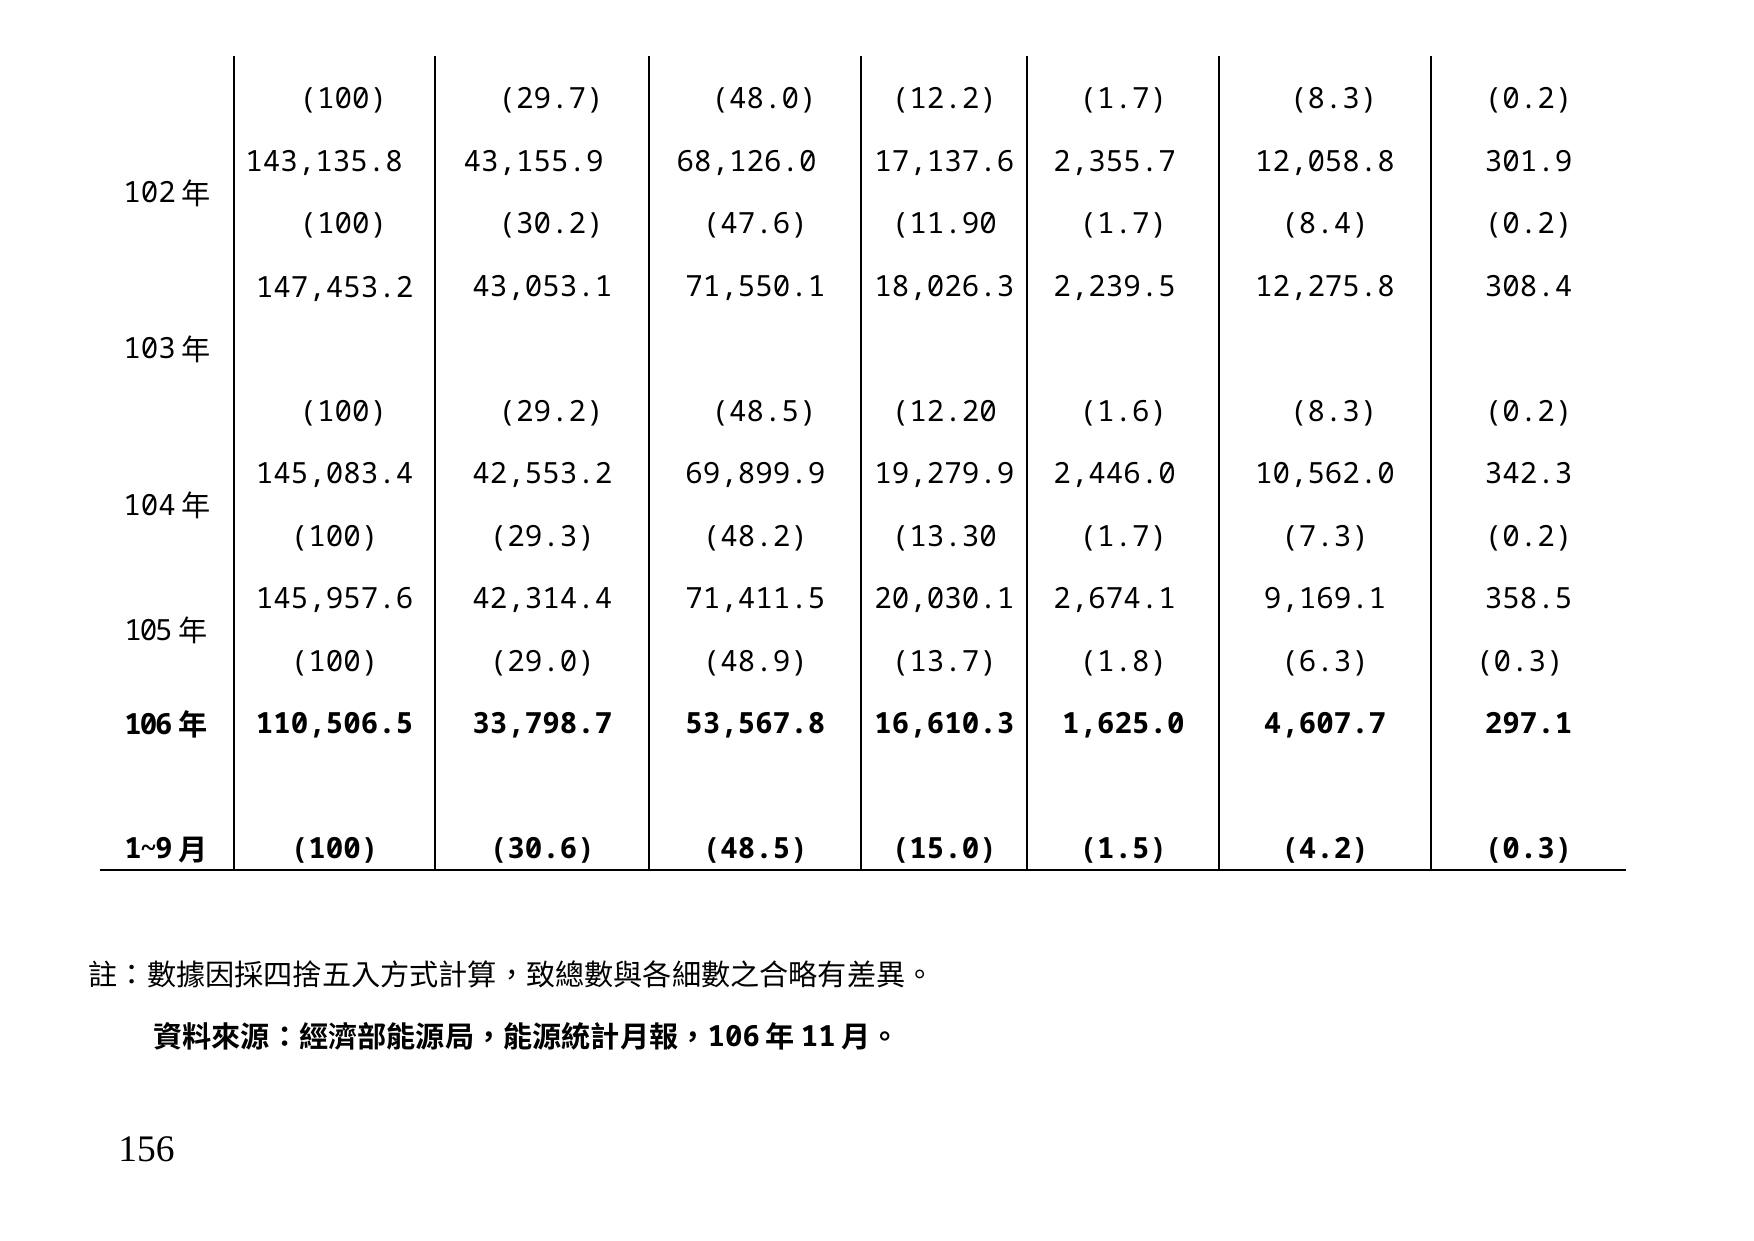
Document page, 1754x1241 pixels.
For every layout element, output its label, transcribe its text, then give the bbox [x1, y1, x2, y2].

table_cell 16,610.3 [862, 681, 1026, 743]
table_cell (0.2) [1432, 494, 1626, 556]
table_cell (1.5) [1028, 744, 1218, 868]
table_cell (47.6) [650, 181, 860, 243]
text 資料來源：經濟部能源局，能源統計月報，106年11月。 [118, 993, 1636, 1056]
table_cell 4,607.7 [1220, 681, 1430, 743]
table_cell (1.8) [1028, 619, 1218, 681]
table_cell 105年 [100, 556, 233, 681]
table_cell 18,026.3 [862, 244, 1026, 307]
table_cell (11.90 [862, 181, 1026, 243]
table_cell (100) [235, 494, 434, 556]
table_cell [100, 56, 233, 118]
table_cell 143,135.8 [235, 119, 434, 181]
table_cell 17,137.6 [862, 119, 1026, 181]
table_cell 12,058.8 [1220, 119, 1430, 181]
table_cell 110,506.5 [235, 681, 434, 743]
table_cell 33,798.7 [436, 681, 648, 743]
table_cell 12,275.8 [1220, 244, 1430, 307]
table_cell (48.9) [650, 619, 860, 681]
table_cell (100) [235, 181, 434, 243]
table_cell 71,550.1 [650, 244, 860, 307]
table_cell (100) [235, 56, 434, 118]
table_cell 147,453.2 [235, 244, 434, 307]
table_cell (7.3) [1220, 494, 1430, 556]
table_cell (29.2) [436, 307, 648, 431]
table_cell (0.2) [1432, 307, 1626, 431]
table_cell 102年 [100, 119, 233, 243]
table_cell 106年 1~9月 [100, 681, 233, 868]
table_cell (48.2) [650, 494, 860, 556]
table_cell 42,314.4 [436, 556, 648, 618]
table_cell (29.7) [436, 56, 648, 118]
table_cell 19,279.9 [862, 431, 1026, 493]
table_cell 2,239.5 [1028, 244, 1218, 307]
table_cell (1.6) [1028, 307, 1218, 431]
table_cell (100) [235, 744, 434, 868]
table_cell (0.2) [1432, 56, 1626, 118]
text 註：數據因採四捨五入方式計算，致總數與各細數之合略有差異。 [88, 931, 1636, 993]
table_cell (15.0) [862, 744, 1026, 868]
table_cell 2,355.7 [1028, 119, 1218, 181]
table_cell 71,411.5 [650, 556, 860, 618]
table_cell 53,567.8 [650, 681, 860, 743]
table_cell (100) [235, 307, 434, 431]
table_cell (12.2) [862, 56, 1026, 118]
table_cell (1.7) [1028, 494, 1218, 556]
table_cell (48.5) [650, 744, 860, 868]
table_cell 342.3 [1432, 431, 1626, 493]
table_cell (8.4) [1220, 181, 1430, 243]
table_cell (30.6) [436, 744, 648, 868]
table_cell 42,553.2 [436, 431, 648, 493]
table_cell (30.2) [436, 181, 648, 243]
table_cell (0.3) [1432, 744, 1626, 868]
table_cell 43,053.1 [436, 244, 648, 307]
table_cell (100) [235, 619, 434, 681]
table_cell 104年 [100, 431, 233, 556]
table_cell (1.7) [1028, 56, 1218, 118]
table_cell (0.3) [1432, 619, 1626, 681]
table_cell 9,169.1 [1220, 556, 1430, 618]
table_cell (6.3) [1220, 619, 1430, 681]
table_cell (29.3) [436, 494, 648, 556]
table_cell (8.3) [1220, 56, 1430, 118]
table_cell 297.1 [1432, 681, 1626, 743]
table_cell (48.0) [650, 56, 860, 118]
table_cell 308.4 [1432, 244, 1626, 307]
table_cell (8.3) [1220, 307, 1430, 431]
table_cell (1.7) [1028, 181, 1218, 243]
table_cell 43,155.9 [436, 119, 648, 181]
table_cell 69,899.9 [650, 431, 860, 493]
table_cell 2,446.0 [1028, 431, 1218, 493]
table_cell 358.5 [1432, 556, 1626, 618]
table_cell (48.5) [650, 307, 860, 431]
table_cell 301.9 [1432, 119, 1626, 181]
table_cell (0.2) [1432, 181, 1626, 243]
table_cell (12.20 [862, 307, 1026, 431]
table_cell 145,083.4 [235, 431, 434, 493]
table_cell 103年 [100, 244, 233, 431]
table_cell (29.0) [436, 619, 648, 681]
table_cell (4.2) [1220, 744, 1430, 868]
table_cell (13.7) [862, 619, 1026, 681]
table_cell 2,674.1 [1028, 556, 1218, 618]
table_cell (13.30 [862, 494, 1026, 556]
table_cell 68,126.0 [650, 119, 860, 181]
table_cell 1,625.0 [1028, 681, 1218, 743]
table_cell 10,562.0 [1220, 431, 1430, 493]
table_cell 145,957.6 [235, 556, 434, 618]
table_cell 20,030.1 [862, 556, 1026, 618]
